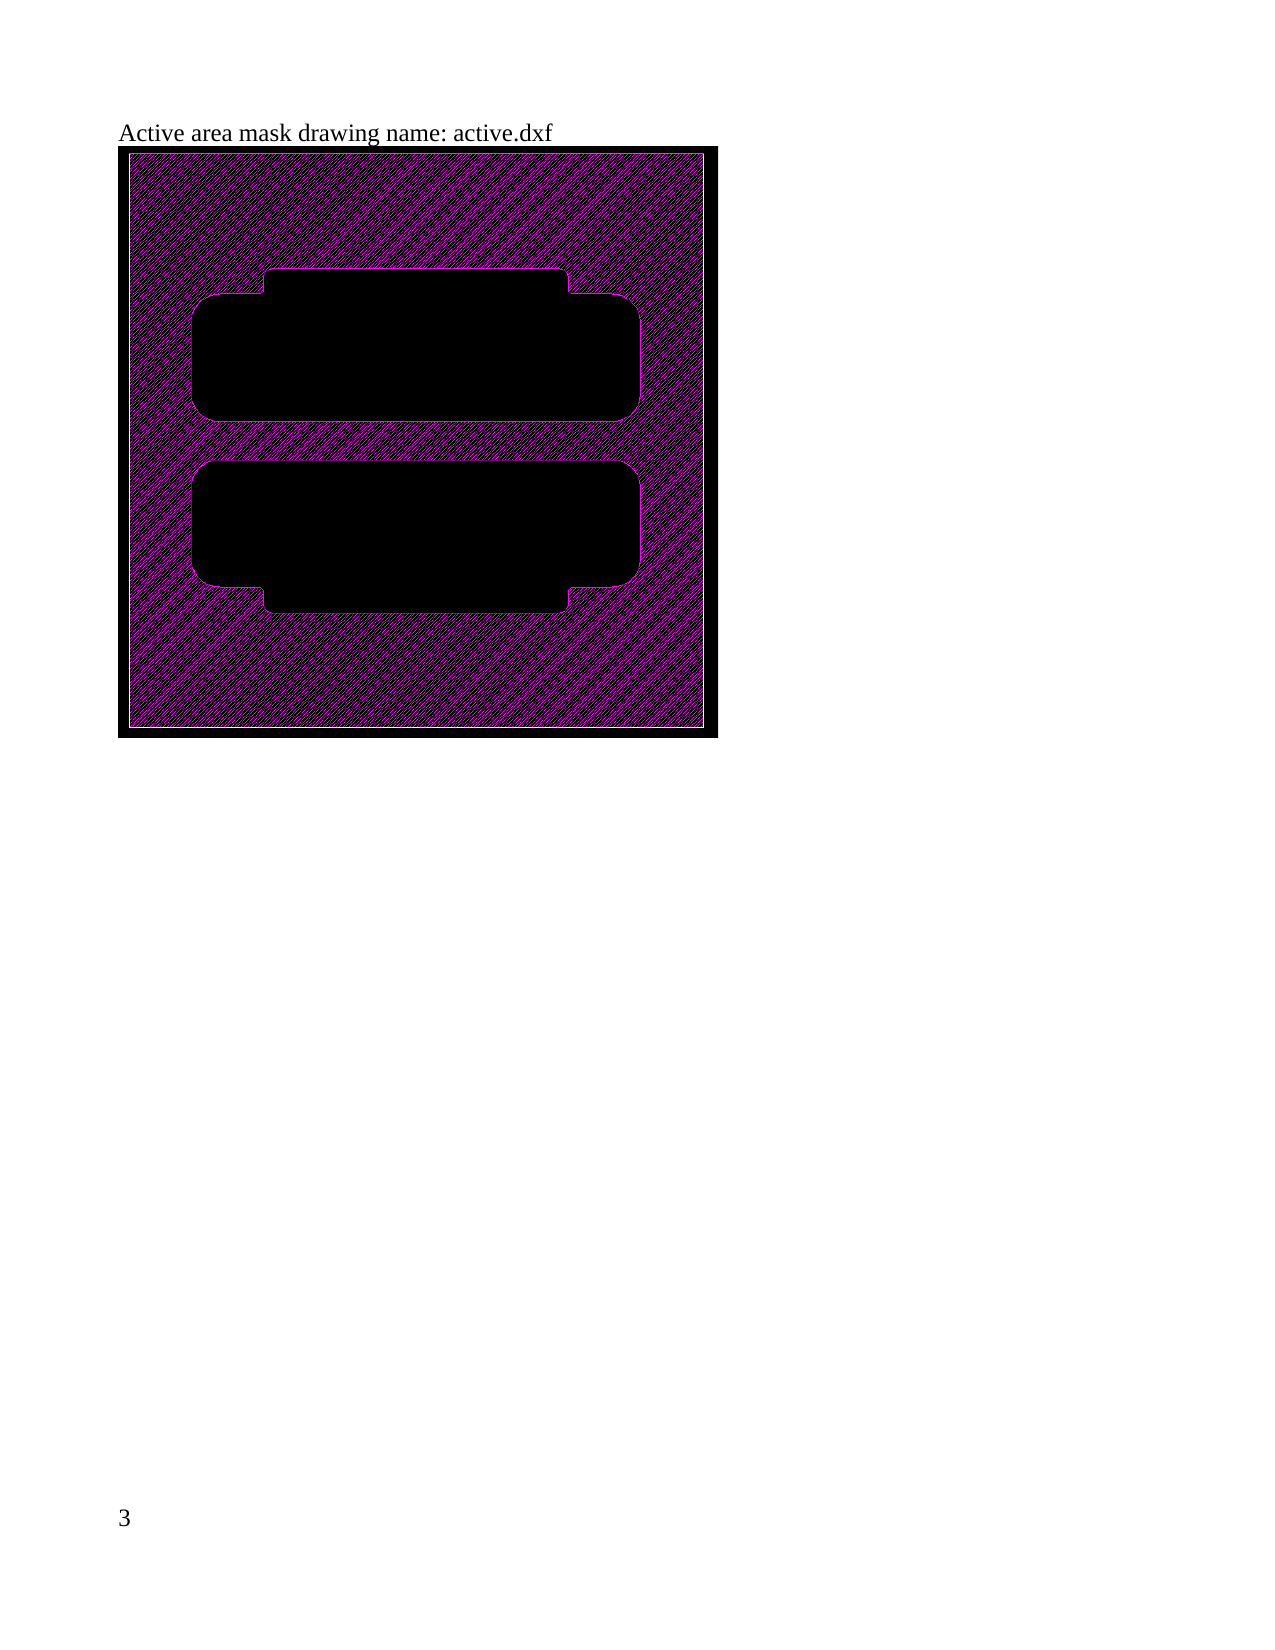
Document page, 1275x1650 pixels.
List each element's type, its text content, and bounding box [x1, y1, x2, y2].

picture [118, 146, 719, 738]
text Active area mask drawing name: active.dxf [118, 118, 1157, 147]
